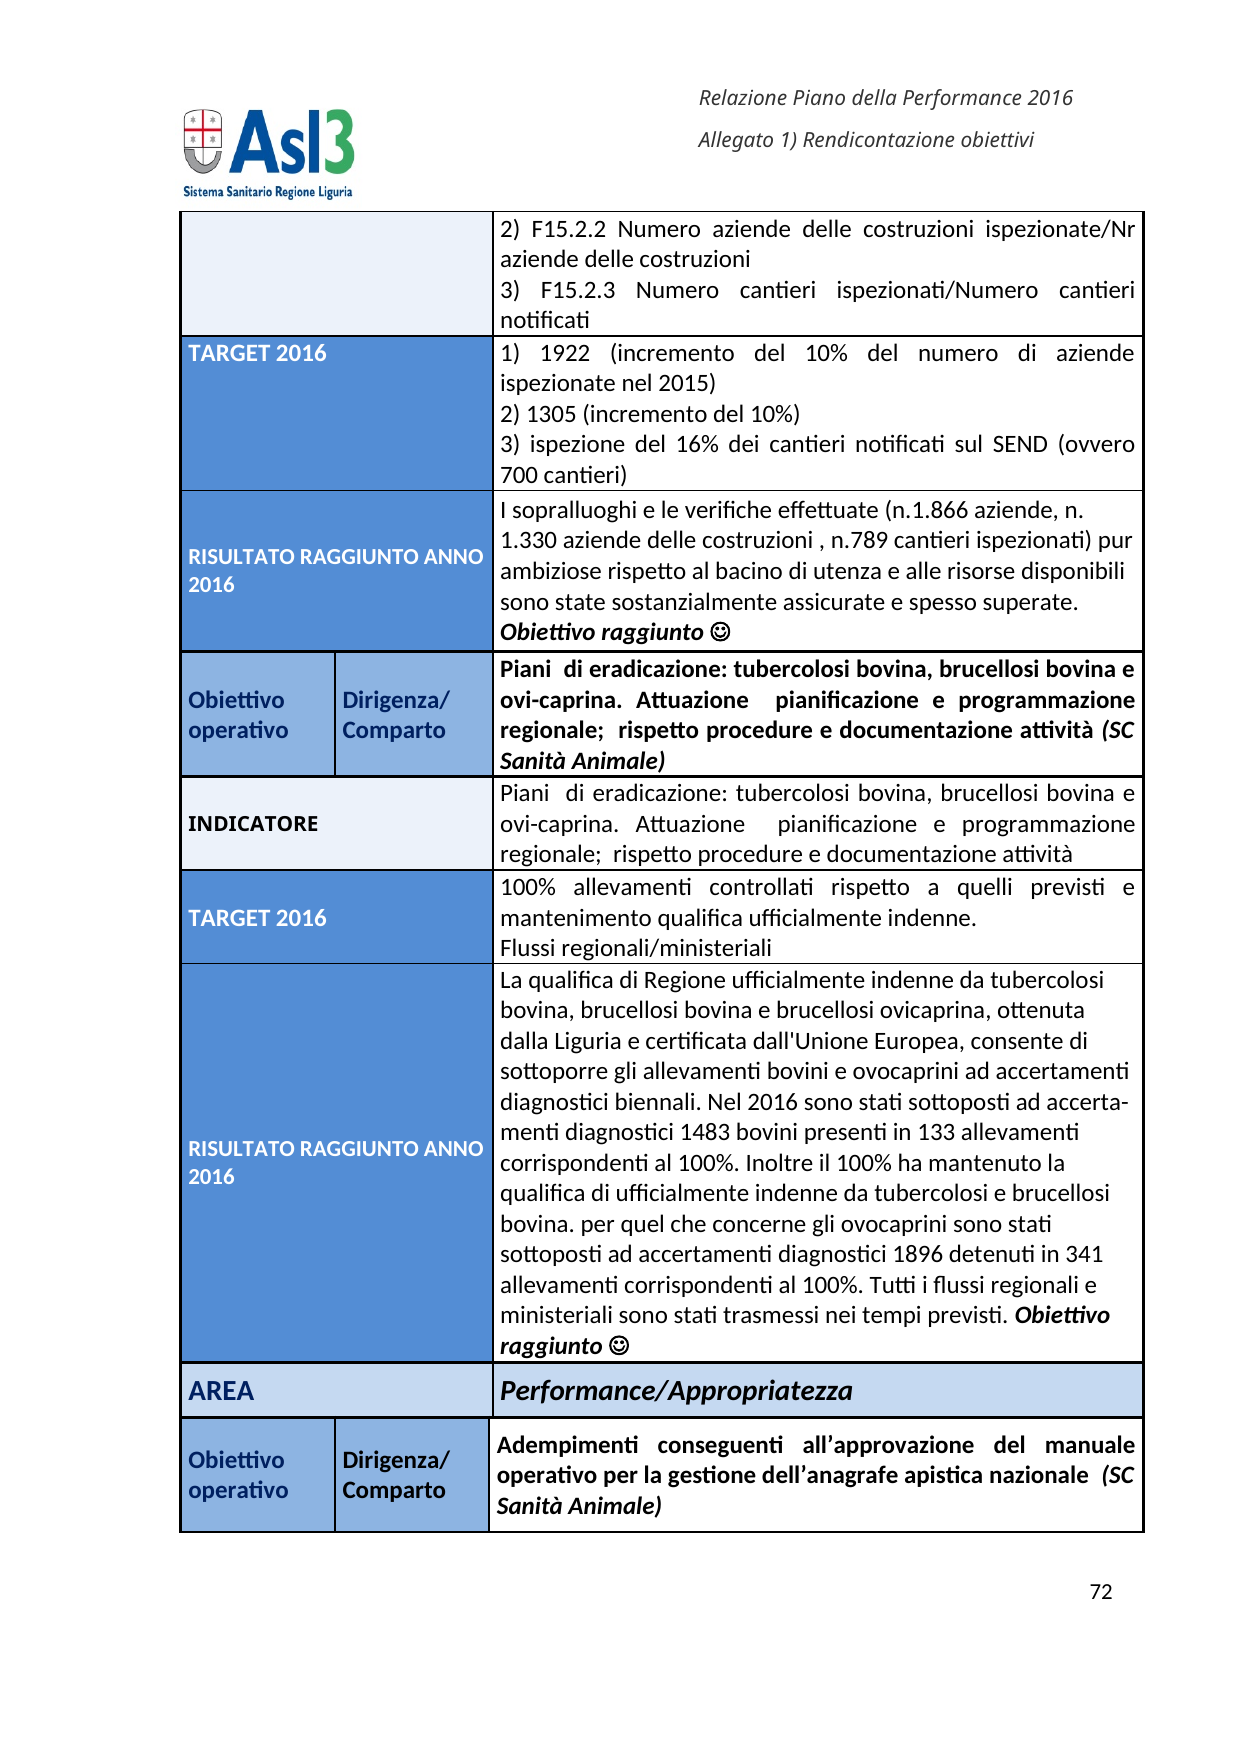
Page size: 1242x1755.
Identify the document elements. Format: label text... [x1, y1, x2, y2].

table_cell Adempimenti conseguenti all’approvazione del manuale operativo per la gestione dell’anagrafe apistica nazionale (SC Sanità Animale) [490, 1419, 1142, 1531]
table_cell Obiettivo operativo [182, 1419, 334, 1531]
table_cell AREA [182, 1364, 492, 1416]
table_cell RISULTATO RAGGIUNTO ANNO 2016 [182, 964, 492, 1361]
table_cell TARGET 2016 [182, 337, 335, 490]
table_cell Obiettivo operativo [182, 653, 334, 775]
table_cell Dirigenza/ Comparto [336, 1419, 488, 1531]
table_cell 1) 1922 (incremento del 10% del numero di aziende ispezionate nel 2015) 2) 1305 (incremento del 10%) 3) ispezione del 16% dei cantieri notificati sul SEND (ovvero 700 cantieri) [494, 337, 1142, 490]
table_cell RISULTATO RAGGIUNTO ANNO 2016 [182, 491, 492, 650]
table_cell I sopralluoghi e le verifiche effettuate (n.1.866 aziende, n. 1.330 aziende delle costruzioni , n.789 cantieri ispezionati) pur ambiziose rispetto al bacino di utenza e alle risorse disponibili sono state sostanzialmente assicurate e spesso superate. Obiettivo raggiunto  [494, 491, 1142, 650]
table_cell 100% allevamenti controllati rispetto a quelli previsti e mantenimento qualifica ufficialmente indenne. Flussi regionali/ministeriali [494, 871, 1142, 963]
table_cell Dirigenza/ Comparto [336, 653, 492, 775]
table_cell [182, 212, 492, 335]
table_cell INDICATORE [182, 778, 492, 869]
table_cell La qualifica di Regione ufficialmente indenne da tubercolosi bovina, brucellosi bovina e brucellosi ovicaprina, ottenuta dalla Liguria e certificata dall'Unione Europea, consente di sottoporre gli allevamenti bovini e ovocaprini ad accertamenti diagnostici biennali. Nel 2016 sono stati sottoposti ad accerta-menti diagnostici 1483 bovini presenti in 133 allevamenti corrispondenti al 100%. Inoltre il 100% ha mantenuto la qualifica di ufficialmente indenne da tubercolosi e brucellosi bovina. per quel che concerne gli ovocaprini sono stati sottoposti ad accertamenti diagnostici 1896 detenuti in 341 allevamenti corrispondenti al 100%. Tutti i flussi regionali e ministeriali sono stati trasmessi nei tempi previsti. Obiettivo raggiunto  [494, 964, 1142, 1361]
table_cell 2) F15.2.2 Numero aziende delle costruzioni ispezionate/Nr aziende delle costruzioni 3) F15.2.3 Numero cantieri ispezionati/Numero cantieri notificati [494, 212, 1142, 335]
table_cell Piani di eradicazione: tubercolosi bovina, brucellosi bovina e ovi-caprina. Attuazione pianificazione e programmazione regionale; rispetto procedure e documentazione attività [494, 778, 1142, 869]
table_cell [335, 337, 492, 490]
table_cell TARGET 2016 [182, 871, 335, 963]
table_cell [335, 871, 492, 963]
table_cell Performance/Appropriatezza [494, 1364, 1142, 1416]
table_cell Piani di eradicazione: tubercolosi bovina, brucellosi bovina e ovi-caprina. Attuazione pianificazione e programmazione regionale; rispetto procedure e documentazione attività (SC Sanità Animale) [494, 653, 1142, 775]
